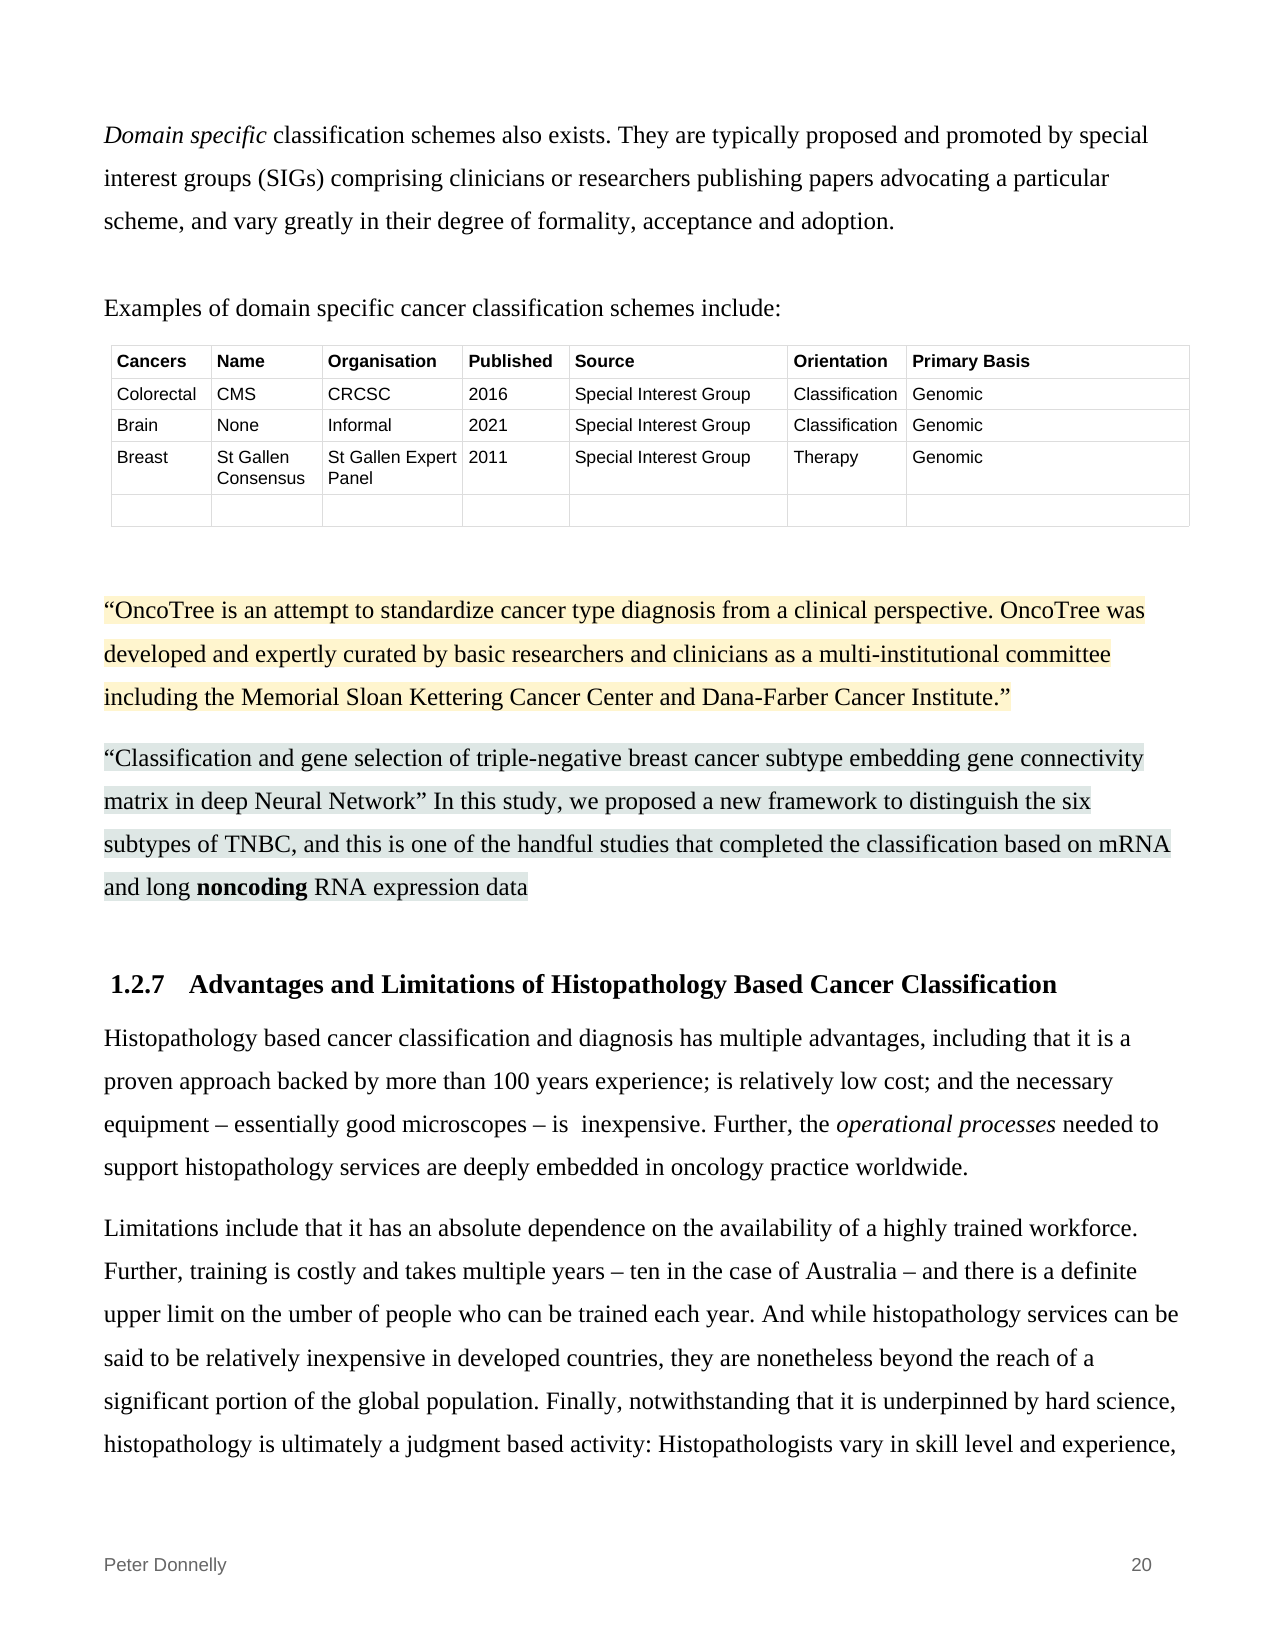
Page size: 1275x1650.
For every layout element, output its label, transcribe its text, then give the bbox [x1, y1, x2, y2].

table_cell [907, 495, 1189, 526]
table_header Cancers [112, 346, 211, 377]
table_cell Special Interest Group [570, 442, 787, 494]
text Examples of domain specific cancer classification schemes include: [103, 293, 1181, 322]
table_cell Classification [788, 379, 906, 409]
table_cell [212, 495, 322, 526]
table_cell Brain [112, 410, 211, 441]
text “OncoTree is an attempt to standardize cancer type diagnosis from a clinical perspective. OncoTree was developed and expertly curated by basic researchers and clinicians as a multi-institutional committee including the Memorial Sloan Kettering Cancer Center and Dana-Farber Cancer Institute.” [103, 596, 1181, 711]
table_header Published [463, 346, 569, 377]
table_cell Special Interest Group [570, 410, 787, 441]
table_header Source [570, 346, 787, 377]
table_cell [570, 495, 787, 526]
table_cell 2021 [463, 410, 569, 441]
table_cell [112, 495, 211, 526]
table_cell 2016 [463, 379, 569, 409]
table_cell Informal [323, 410, 462, 441]
table_cell Genomic [907, 442, 1189, 494]
table_cell Therapy [788, 442, 906, 494]
text Domain specific classification schemes also exists. They are typically proposed and promoted by special interest groups (SIGs) comprising clinicians or researchers publishing papers advocating a particular scheme, and vary greatly in their degree of formality, acceptance and adoption. [103, 120, 1181, 235]
table_header Organisation [323, 346, 462, 377]
table_cell Genomic [907, 410, 1189, 441]
table_cell [323, 495, 462, 526]
table_cell Special Interest Group [570, 379, 787, 409]
text “Classification and gene selection of triple-negative breast cancer subtype embedding gene connectivity matrix in deep Neural Network” In this study, we proposed a new framework to distinguish the six subtypes of TNBC, and this is one of the handful studies that completed the classification based on mRNA and long noncoding RNA expression data [103, 743, 1181, 901]
table_cell St Gallen Consensus [212, 442, 322, 494]
table_cell [788, 495, 906, 526]
table_cell St Gallen Expert Panel [323, 442, 462, 494]
table_header Name [212, 346, 322, 377]
table_header Orientation [788, 346, 906, 377]
table_cell Genomic [907, 379, 1189, 409]
subtitle Advantages and Limitations of Histopathology Based Cancer Classification [103, 968, 1181, 999]
table_cell None [212, 410, 322, 441]
text Histopathology based cancer classification and diagnosis has multiple advantages, including that it is a proven approach backed by more than 100 years experience; is relatively low cost; and the necessary equipment – essentially good microscopes – is inexpensive. Further, the operational processes needed to support histopathology services are deeply embedded in oncology practice worldwide. [103, 1023, 1181, 1181]
table_cell CRCSC [323, 379, 462, 409]
table_cell 2011 [463, 442, 569, 494]
table_cell Colorectal [112, 379, 211, 409]
text Limitations include that it has an absolute dependence on the availability of a highly trained workforce. Further, training is costly and takes multiple years – ten in the case of Australia – and there is a definite upper limit on the umber of people who can be trained each year. And while histopathology services can be said to be relatively inexpensive in developed countries, they are nonetheless beyond the reach of a significant portion of the global population. Finally, notwithstanding that it is underpinned by hard science, histopathology is ultimately a judgment based activity: Histopathologists vary in skill level and experience, [103, 1213, 1181, 1458]
table_cell CMS [212, 379, 322, 409]
table_cell Classification [788, 410, 906, 441]
table_cell Breast [112, 442, 211, 494]
table_cell [463, 495, 569, 526]
table_header Primary Basis [907, 346, 1189, 377]
